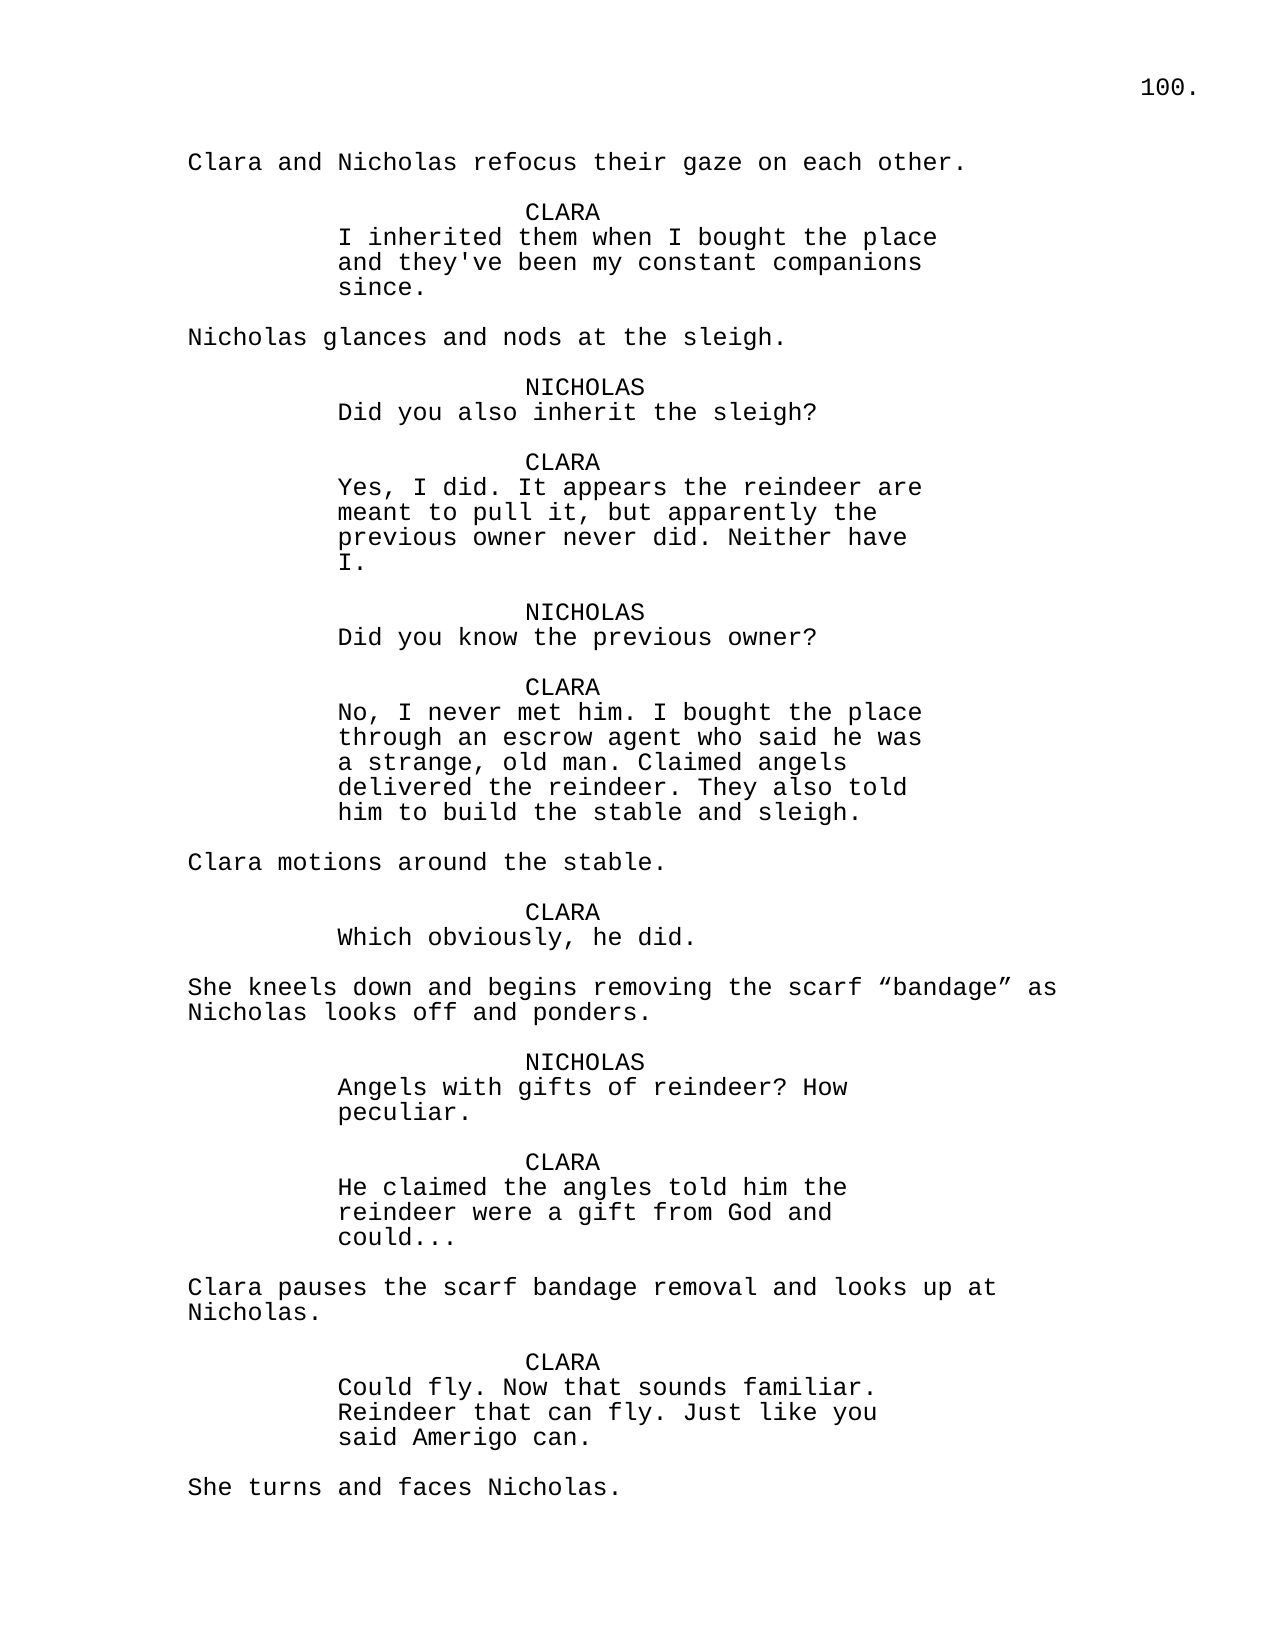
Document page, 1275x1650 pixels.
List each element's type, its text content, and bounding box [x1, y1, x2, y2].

text I inherited them when I bought the place and they've been my constant companions since. [337, 225, 937, 300]
text Clara and Nicholas refocus their gaze on each other. [187, 150, 1087, 175]
text She turns and faces Nicholas. [187, 1475, 1087, 1500]
text Could fly. Now that sounds familiar. Reindeer that can fly. Just like you said Amerigo can. [337, 1375, 937, 1450]
text Nicholas [525, 1050, 1087, 1075]
text Yes, I did. It appears the reindeer are meant to pull it, but apparently the previous owner never did. Neither have I. [337, 475, 937, 575]
text Which obviously, he did. [337, 925, 937, 950]
text She kneels down and begins removing the scarf “bandage” as Nicholas looks off and ponders. [187, 975, 1087, 1025]
text Nicholas glances and nods at the sleigh. [187, 325, 1087, 350]
text Clara [525, 200, 1087, 225]
text Nicholas [525, 375, 1087, 400]
text Nicholas [525, 600, 1087, 625]
text Clara [525, 450, 1087, 475]
text Clara [525, 675, 1087, 700]
text He claimed the angles told him the reindeer were a gift from God and could... [337, 1175, 937, 1250]
text Clara [525, 900, 1087, 925]
text Clara [525, 1350, 1087, 1375]
text Did you also inherit the sleigh? [337, 400, 937, 425]
text Did you know the previous owner? [337, 625, 937, 650]
text Clara pauses the scarf bandage removal and looks up at Nicholas. [187, 1275, 1087, 1325]
text Clara motions around the stable. [187, 850, 1087, 875]
text Clara [525, 1150, 1087, 1175]
text No, I never met him. I bought the place through an escrow agent who said he was a strange, old man. Claimed angels delivered the reindeer. They also told him to build the stable and sleigh. [337, 700, 937, 825]
text Angels with gifts of reindeer? How peculiar. [337, 1075, 937, 1125]
